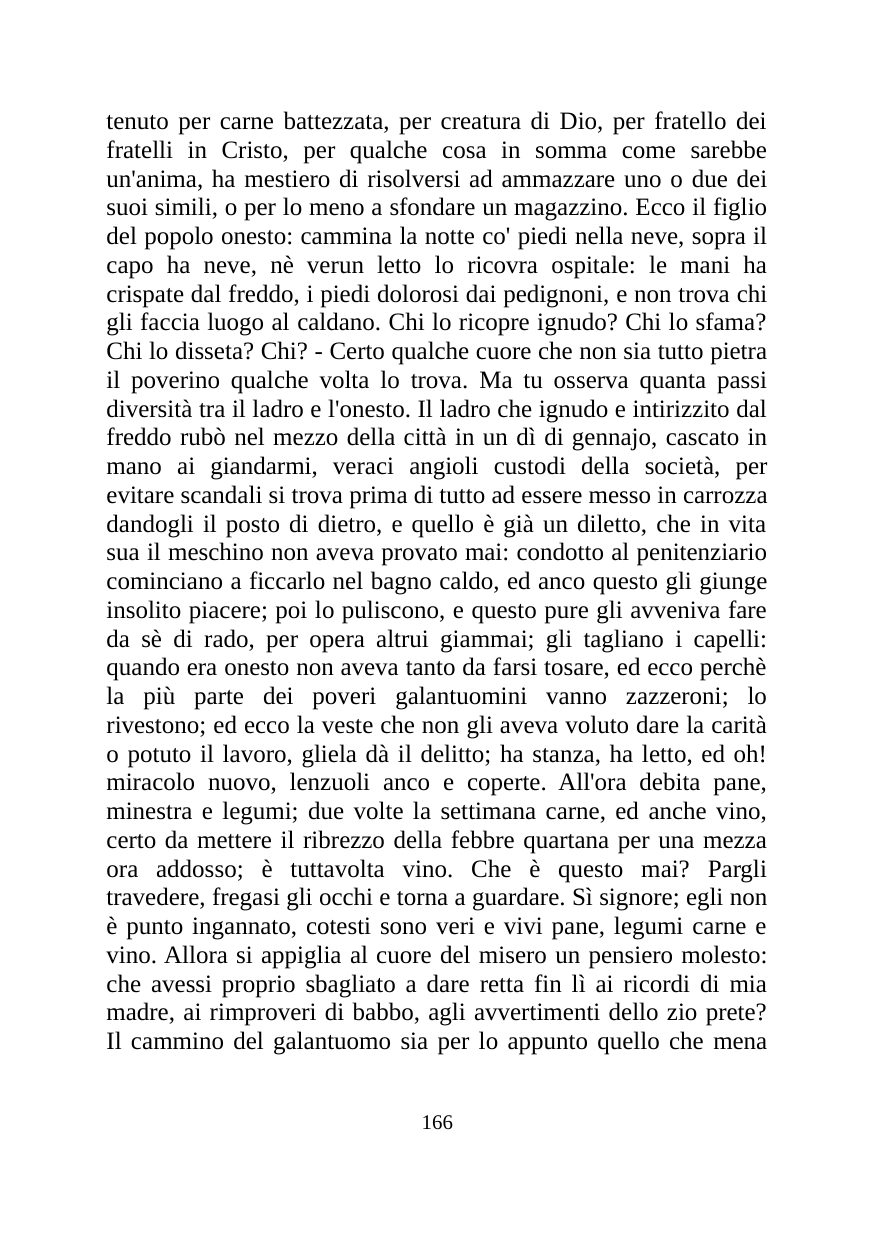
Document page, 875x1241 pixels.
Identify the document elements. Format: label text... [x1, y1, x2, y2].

text tenuto per carne battezzata, per creatura di Dio, per fratello dei fratelli in Cristo, per qualche cosa in somma come sarebbe un'anima, ha mestiero di risolversi ad ammazzare uno o due dei suoi simili, o per lo meno a sfondare un magazzino. Ecco il figlio del popolo onesto: cammina la notte co' piedi nella neve, sopra il capo ha neve, nè verun letto lo ricovra ospitale: le mani ha crispate dal freddo, i piedi dolorosi dai pedignoni, e non trova chi gli faccia luogo al caldano. Chi lo ricopre ignudo? Chi lo sfama? Chi lo disseta? Chi? - Certo qualche cuore che non sia tutto pietra il poverino qualche volta lo trova. Ma tu osserva quanta passi diversità tra il ladro e l'onesto. Il ladro che ignudo e intirizzito dal freddo rubò nel mezzo della città in un dì di gennajo, cascato in mano ai giandarmi, veraci angioli custodi della società, per evitare scandali si trova prima di tutto ad essere messo in carrozza dandogli il posto di dietro, e quello è già un diletto, che in vita sua il meschino non aveva provato mai: condotto al penitenziario cominciano a ficcarlo nel bagno caldo, ed anco questo gli giunge insolito piacere; poi lo puliscono, e questo pure gli avveniva fare da sè di rado, per opera altrui giammai; gli tagliano i capelli: quando era onesto non aveva tanto da farsi tosare, ed ecco perchè la più parte dei poveri galantuomini vanno zazzeroni; lo rivestono; ed ecco la veste che non gli aveva voluto dare la carità o potuto il lavoro, gliela dà il delitto; ha stanza, ha letto, ed oh! miracolo nuovo, lenzuoli anco e coperte. All'ora debita pane, minestra e legumi; due volte la settimana carne, ed anche vino, certo da mettere il ribrezzo della febbre quartana per una mezza ora addosso; è tuttavolta vino. Che è questo mai? Pargli travedere, fregasi gli occhi e torna a guardare. Sì signore; egli non è punto ingannato, cotesti sono veri e vivi pane, legumi carne e vino. Allora si appiglia al cuore del misero un pensiero molesto: che avessi proprio sbagliato a dare retta fin lì ai ricordi di mia madre, ai rimproveri di babbo, agli avvertimenti dello zio prete? Il cammino del galantuomo sia per lo appunto quello che mena [106, 106, 768, 1055]
